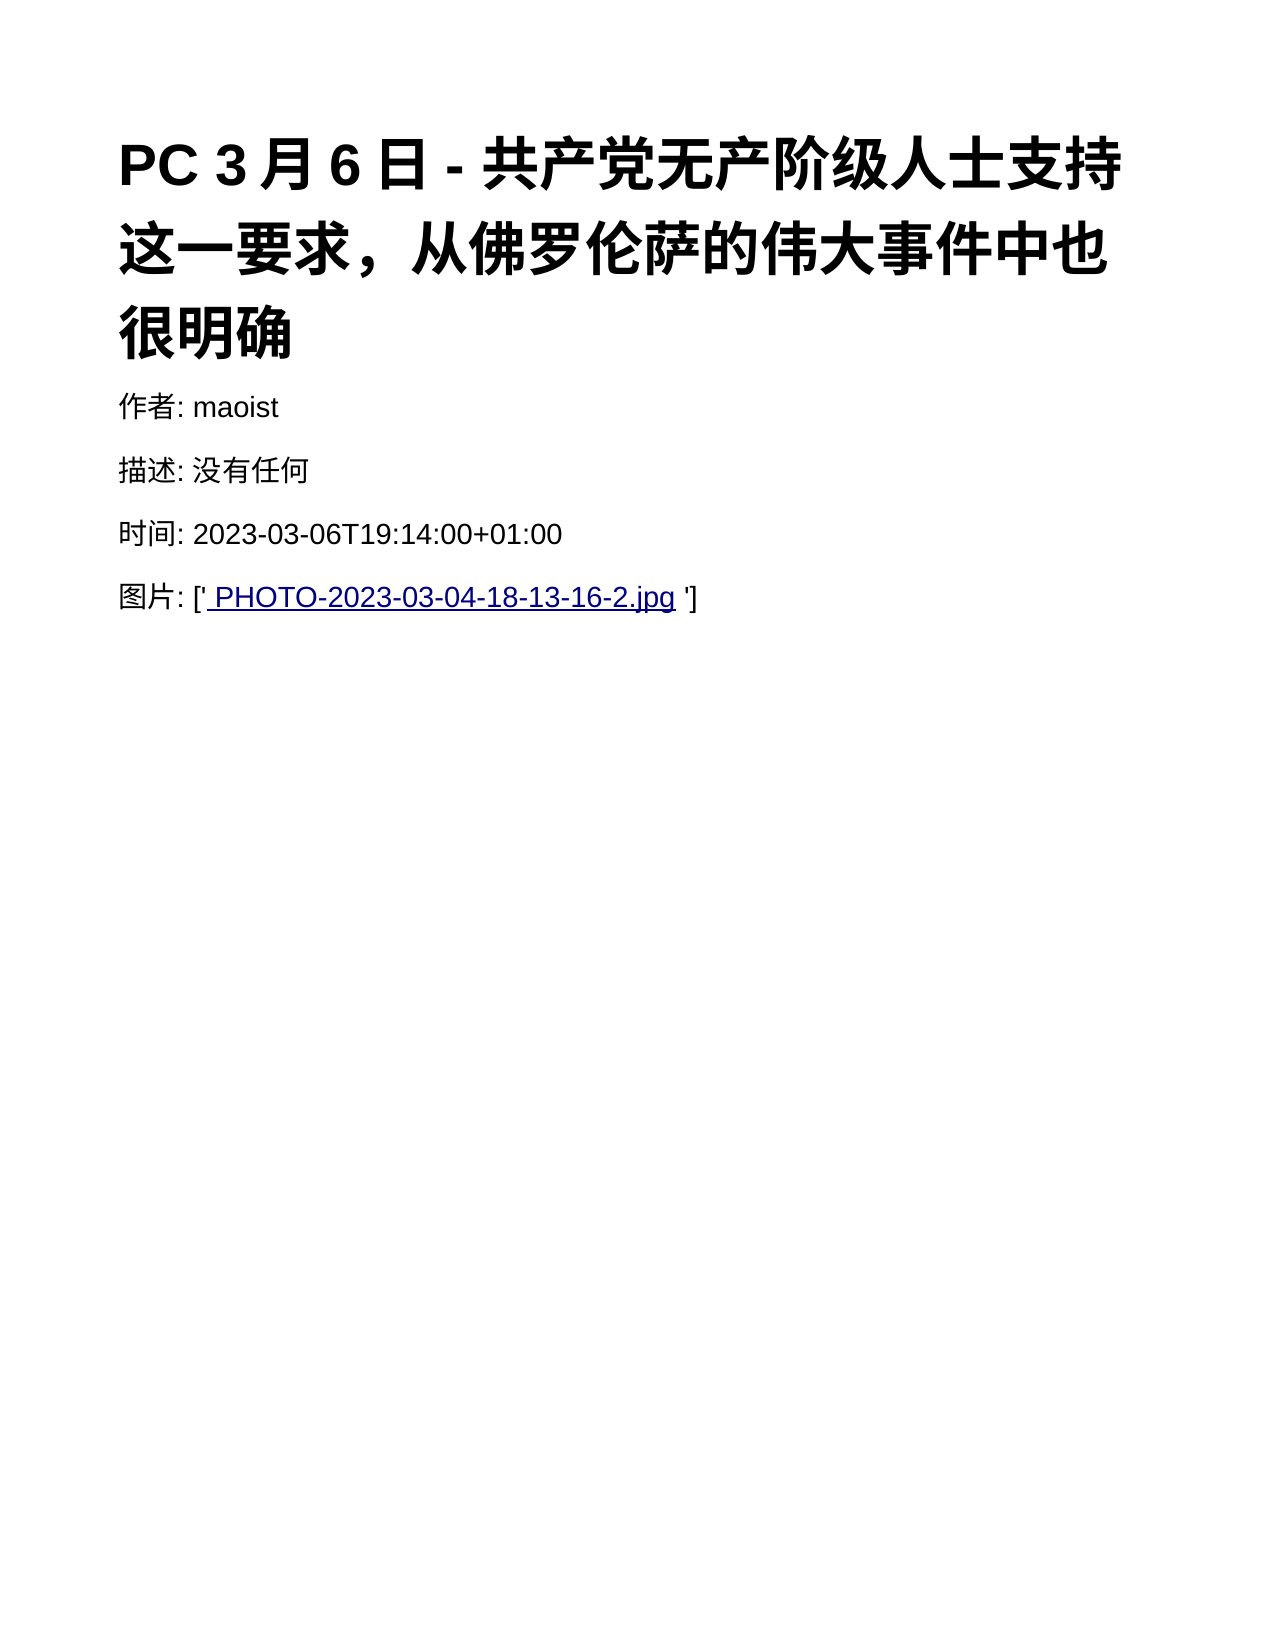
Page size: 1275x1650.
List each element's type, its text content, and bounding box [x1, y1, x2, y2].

text 图片: [' PHOTO-2023-03-04-18-13-16-2.jpg '] [118, 573, 1157, 616]
text 作者: maoist [118, 384, 1157, 426]
text 时间: 2023-03-06T19:14:00+01:00 [118, 510, 1157, 553]
text 描述: 没有任何 [118, 447, 1157, 489]
subtitle PC 3月6日 - 共产党无产阶级人士支持这一要求，从佛罗伦萨的伟大事件中也很明确 [118, 118, 1157, 372]
